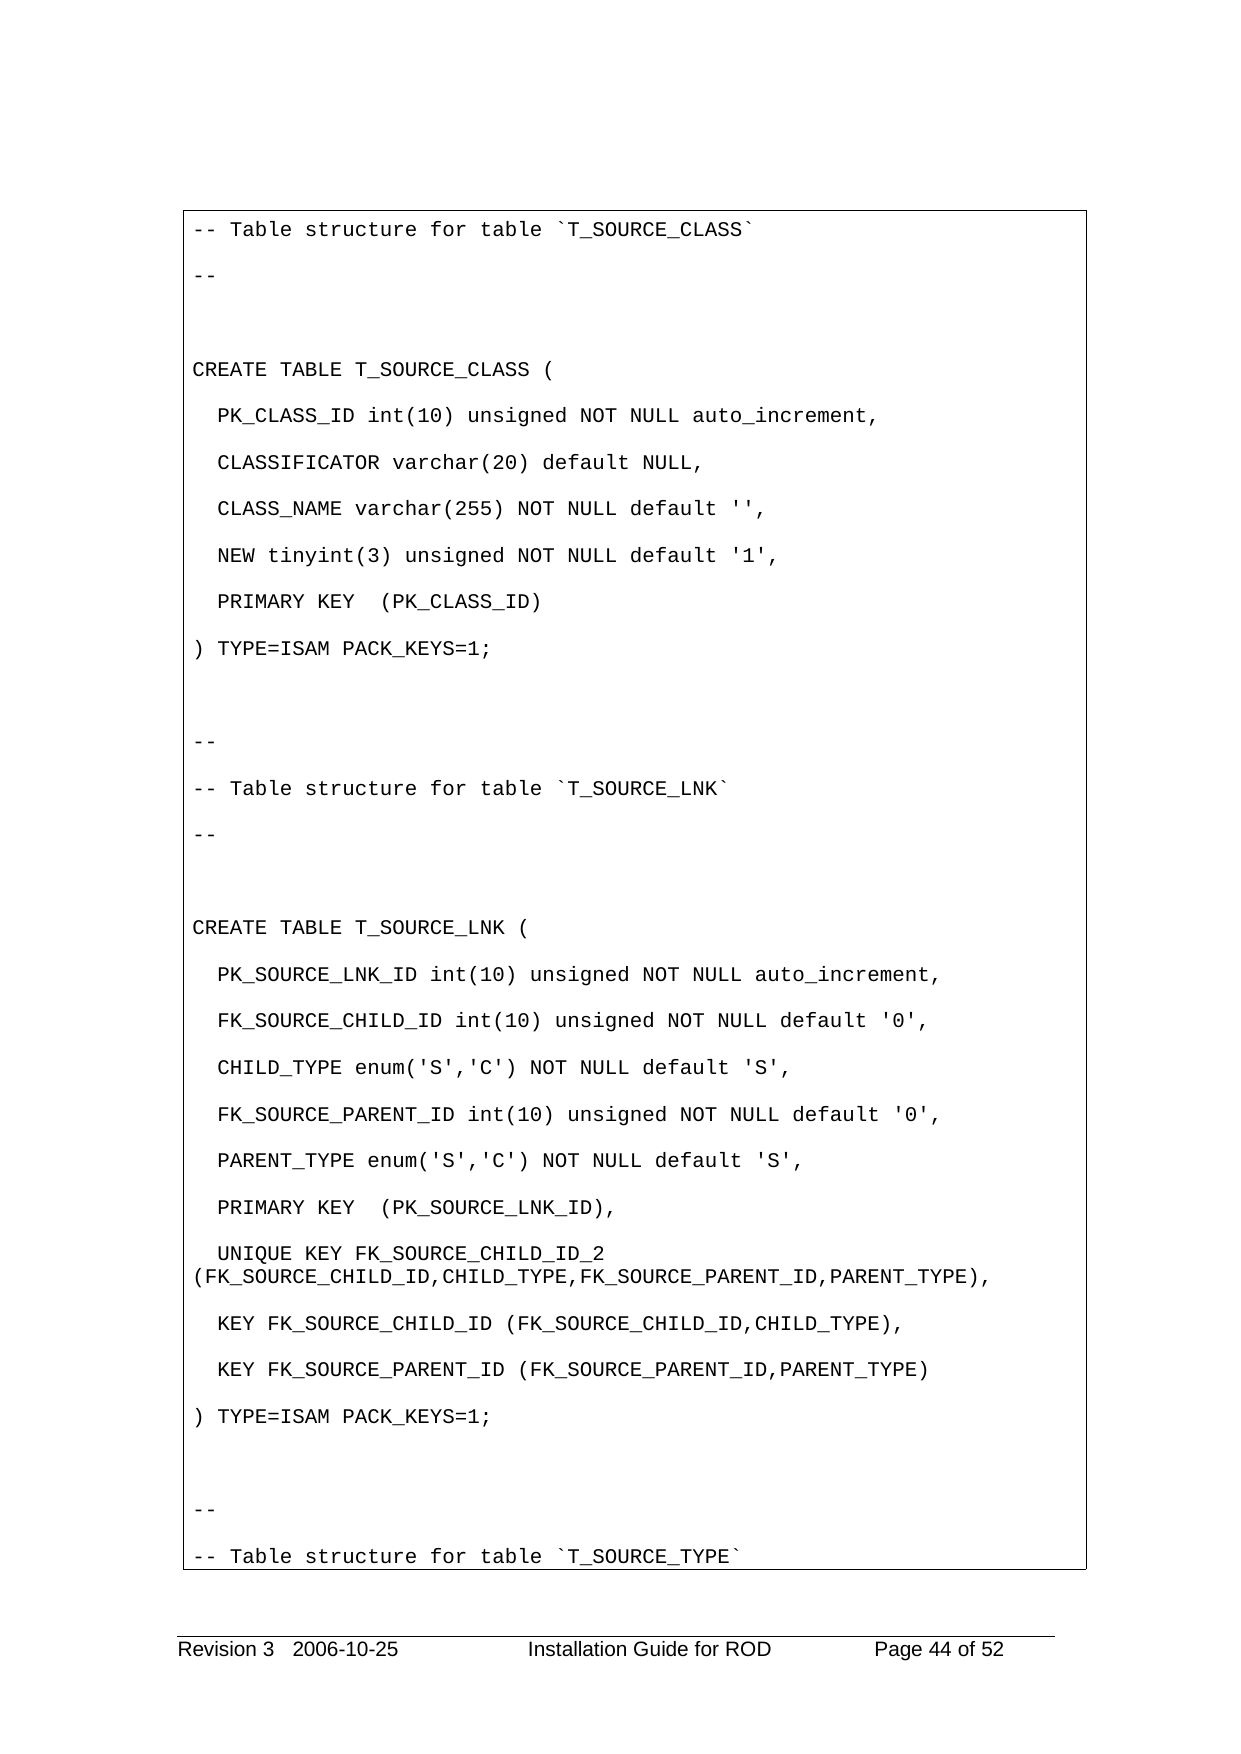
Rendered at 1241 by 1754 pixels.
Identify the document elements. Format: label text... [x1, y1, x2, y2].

text -- Table structure for table `T_SOURCE_TYPE` [184, 1537, 1086, 1569]
text -- [184, 816, 1086, 848]
text PK_CLASS_ID int(10) unsigned NOT NULL auto_increment, [184, 397, 1086, 428]
text PRIMARY KEY (PK_SOURCE_LNK_ID), [184, 1188, 1086, 1220]
text KEY FK_SOURCE_PARENT_ID (FK_SOURCE_PARENT_ID,PARENT_TYPE) [184, 1351, 1086, 1383]
text CLASS_NAME varchar(255) NOT NULL default '', [184, 490, 1086, 522]
text UNIQUE KEY FK_SOURCE_CHILD_ID_2 (FK_SOURCE_CHILD_ID,CHILD_TYPE,FK_SOURCE_PARENT_ID,PARENT_TYPE), [184, 1235, 1086, 1290]
text KEY FK_SOURCE_CHILD_ID (FK_SOURCE_CHILD_ID,CHILD_TYPE), [184, 1304, 1086, 1336]
text -- Table structure for table `T_SOURCE_LNK` [184, 769, 1086, 801]
text FK_SOURCE_PARENT_ID int(10) unsigned NOT NULL default '0', [184, 1095, 1086, 1127]
text -- Table structure for table `T_SOURCE_CLASS` [184, 211, 1086, 242]
text FK_SOURCE_CHILD_ID int(10) unsigned NOT NULL default '0', [184, 1002, 1086, 1034]
text PRIMARY KEY (PK_CLASS_ID) [184, 583, 1086, 615]
text CLASSIFICATOR varchar(20) default NULL, [184, 443, 1086, 475]
text -- [184, 1491, 1086, 1522]
text ) TYPE=ISAM PACK_KEYS=1; [184, 1397, 1086, 1429]
text -- [184, 257, 1086, 289]
text CREATE TABLE T_SOURCE_CLASS ( [184, 350, 1086, 382]
text -- [184, 722, 1086, 754]
text NEW tinyint(3) unsigned NOT NULL default '1', [184, 536, 1086, 568]
text ) TYPE=ISAM PACK_KEYS=1; [184, 629, 1086, 661]
text CHILD_TYPE enum('S','C') NOT NULL default 'S', [184, 1048, 1086, 1080]
text CREATE TABLE T_SOURCE_LNK ( [184, 909, 1086, 941]
text PARENT_TYPE enum('S','C') NOT NULL default 'S', [184, 1142, 1086, 1173]
text PK_SOURCE_LNK_ID int(10) unsigned NOT NULL auto_increment, [184, 955, 1086, 987]
